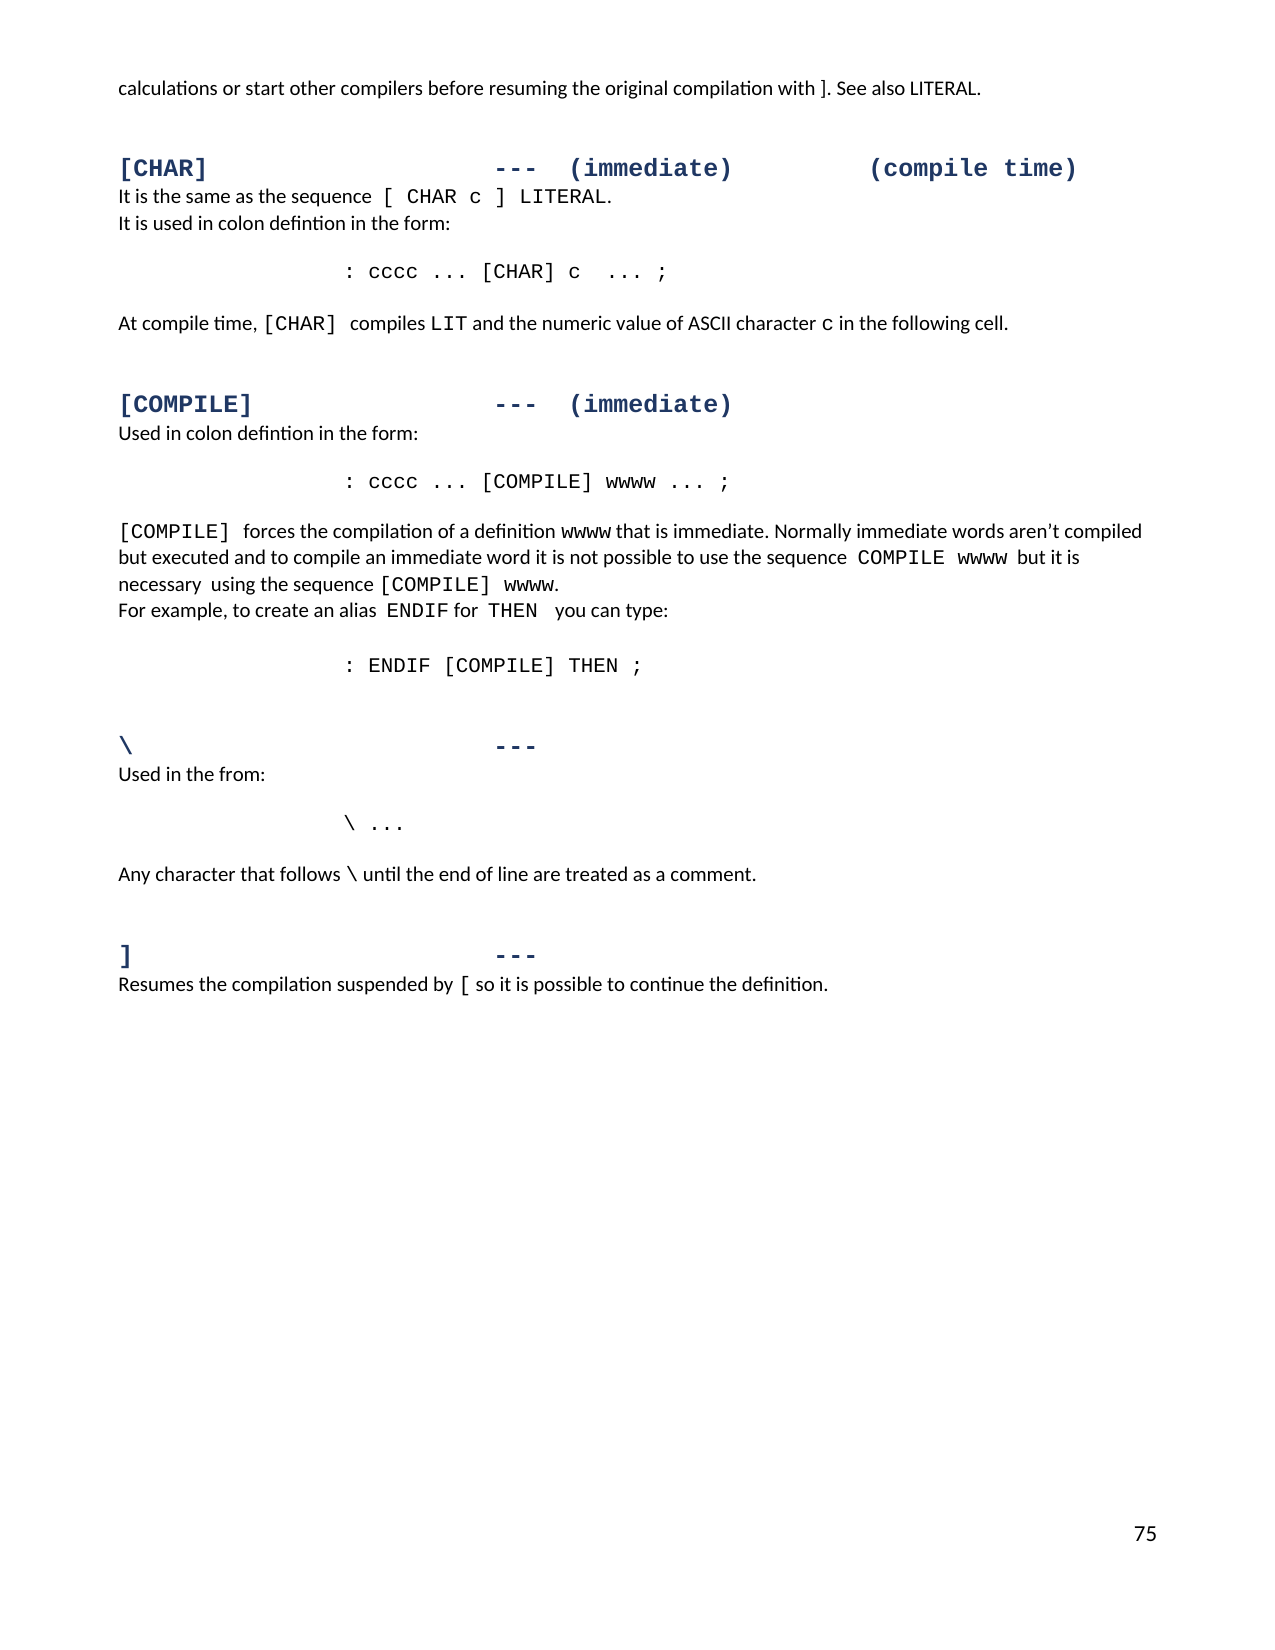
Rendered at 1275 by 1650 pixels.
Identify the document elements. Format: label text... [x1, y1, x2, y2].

text Used in the from: [118, 762, 1157, 787]
text Used in colon defintion in the form: [118, 420, 1157, 445]
text \ ... [118, 812, 1157, 836]
text : cccc ... [CHAR] c ... ; [118, 261, 1157, 285]
text Any character that follows \ until the end of line are treated as a comment. [118, 862, 1157, 888]
text At compile time, [CHAR] compiles LIT and the numeric value of ASCII character c in the following cell. [118, 310, 1157, 337]
subtitle \ --- [118, 733, 1157, 762]
text [COMPILE] forces the compilation of a definition wwww that is immediate. Normally immediate words aren’t compiled but executed and to compile an immediate word it is not possible to use the sequence COMPILE wwww but it is necessary using the sequence [COMPILE] wwww. [118, 518, 1157, 597]
text It is the same as the sequence [ CHAR c ] LITERAL. [118, 184, 1157, 210]
subtitle ] --- [118, 943, 1157, 971]
text It is used in colon defintion in the form: [118, 210, 1157, 236]
text : ENDIF [COMPILE] THEN ; [118, 652, 1157, 678]
text For example, to create an alias ENDIF for THEN you can type: [118, 597, 1157, 624]
text : cccc ... [COMPILE] wwww ... ; [118, 471, 1157, 494]
subtitle [COMPILE] --- (immediate) [118, 392, 1157, 420]
text Resumes the compilation suspended by [ so it is possible to continue the definition. [118, 971, 1157, 998]
subtitle [CHAR] --- (immediate) (compile time) [118, 155, 1157, 184]
text calculations or start other compilers before resuming the original compilation with ]. See also LITERAL. [118, 75, 1157, 100]
